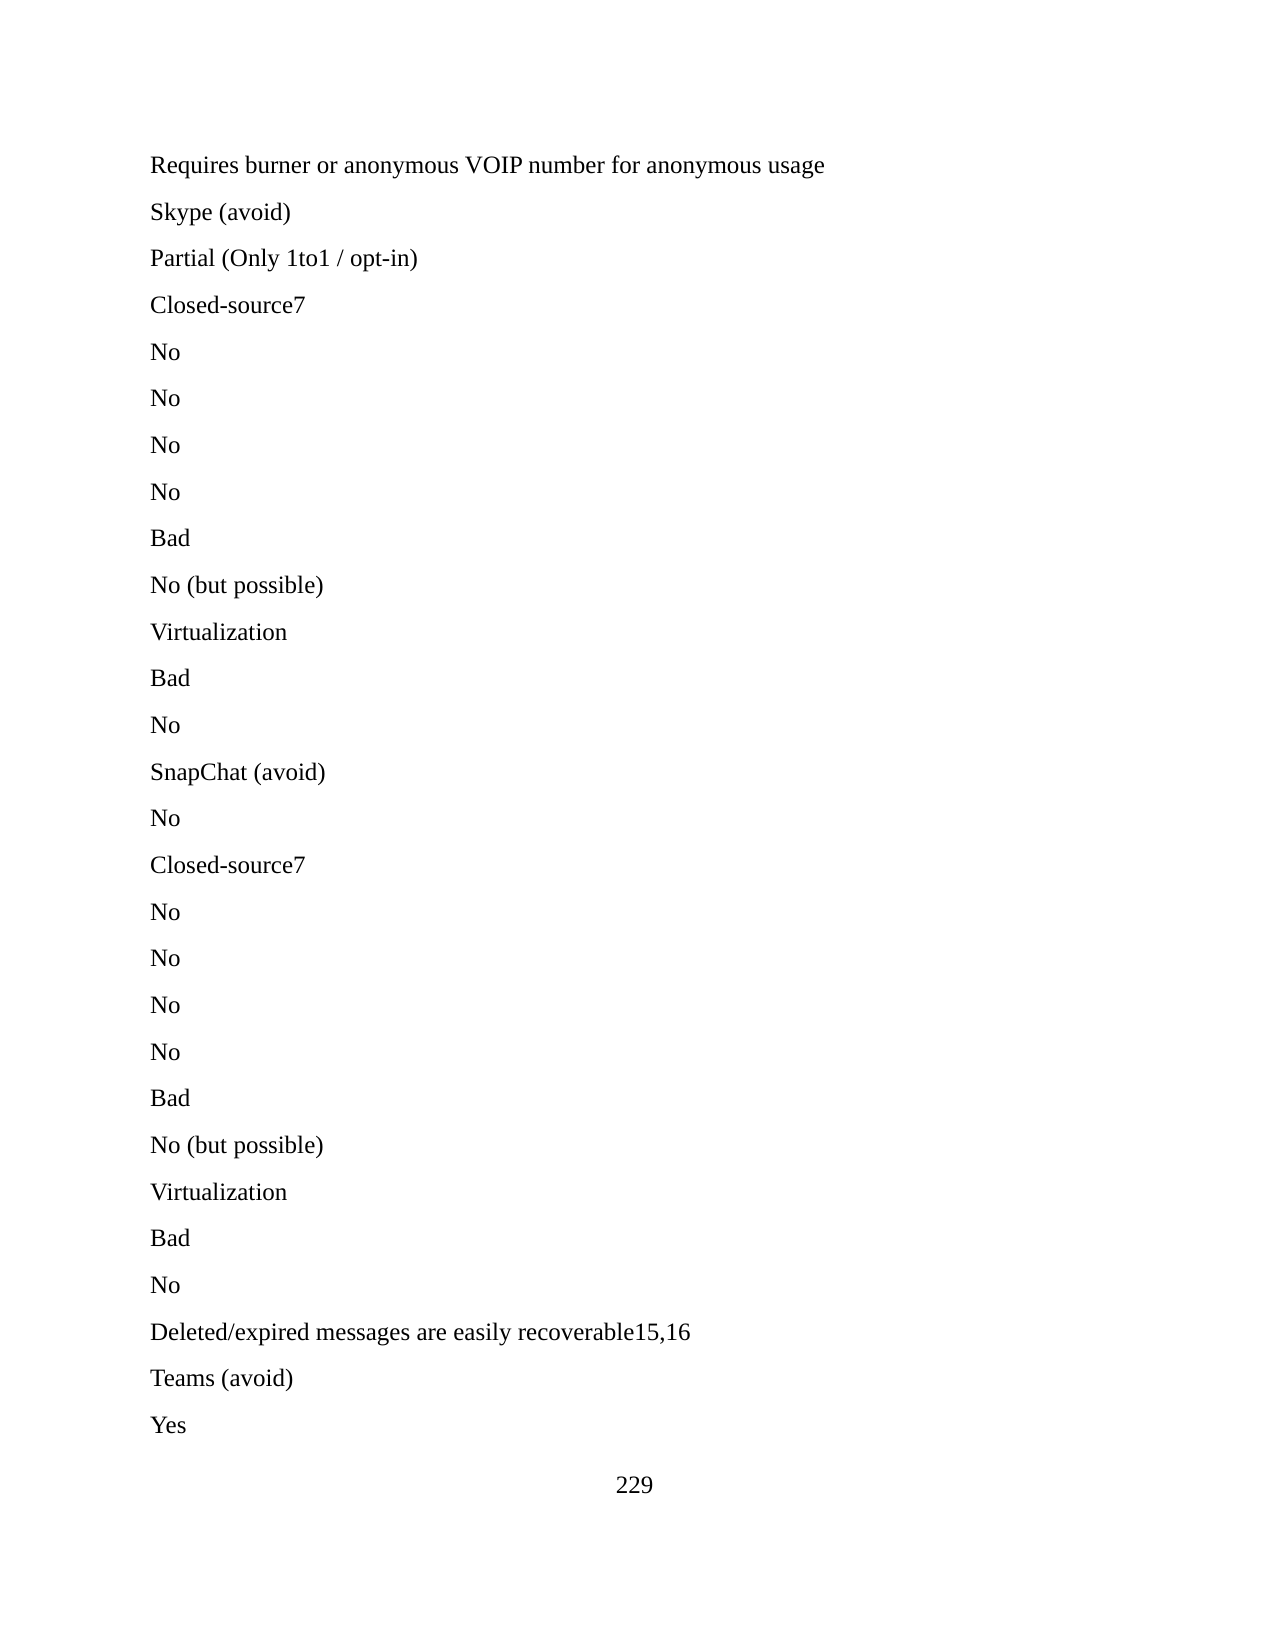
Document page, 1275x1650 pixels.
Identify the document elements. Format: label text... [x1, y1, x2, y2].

text No [150, 803, 1125, 832]
text No [150, 710, 1125, 739]
text No [150, 337, 1125, 365]
text Virtualization [150, 617, 1125, 645]
text Bad [150, 1083, 1125, 1112]
text Skype (avoid) [150, 197, 1125, 225]
text No [150, 430, 1125, 459]
text Closed-source7 [150, 290, 1125, 319]
text Requires burner or anonymous VOIP number for anonymous usage [150, 150, 1125, 179]
text No [150, 897, 1125, 925]
text No [150, 1037, 1125, 1065]
text Bad [150, 663, 1125, 692]
text Yes [150, 1410, 1125, 1439]
text Partial (Only 1to1 / opt-in) [150, 243, 1125, 272]
text Closed-source7 [150, 850, 1125, 879]
text Bad [150, 1223, 1125, 1252]
text Deleted/expired messages are easily recoverable15,16 [150, 1317, 1125, 1345]
text No (but possible) [150, 570, 1125, 599]
text SnapChat (avoid) [150, 757, 1125, 785]
text Bad [150, 523, 1125, 552]
text Virtualization [150, 1177, 1125, 1205]
text No (but possible) [150, 1130, 1125, 1159]
text No [150, 943, 1125, 972]
text No [150, 990, 1125, 1019]
text No [150, 1270, 1125, 1299]
text Teams (avoid) [150, 1363, 1125, 1392]
text No [150, 383, 1125, 412]
text No [150, 477, 1125, 505]
